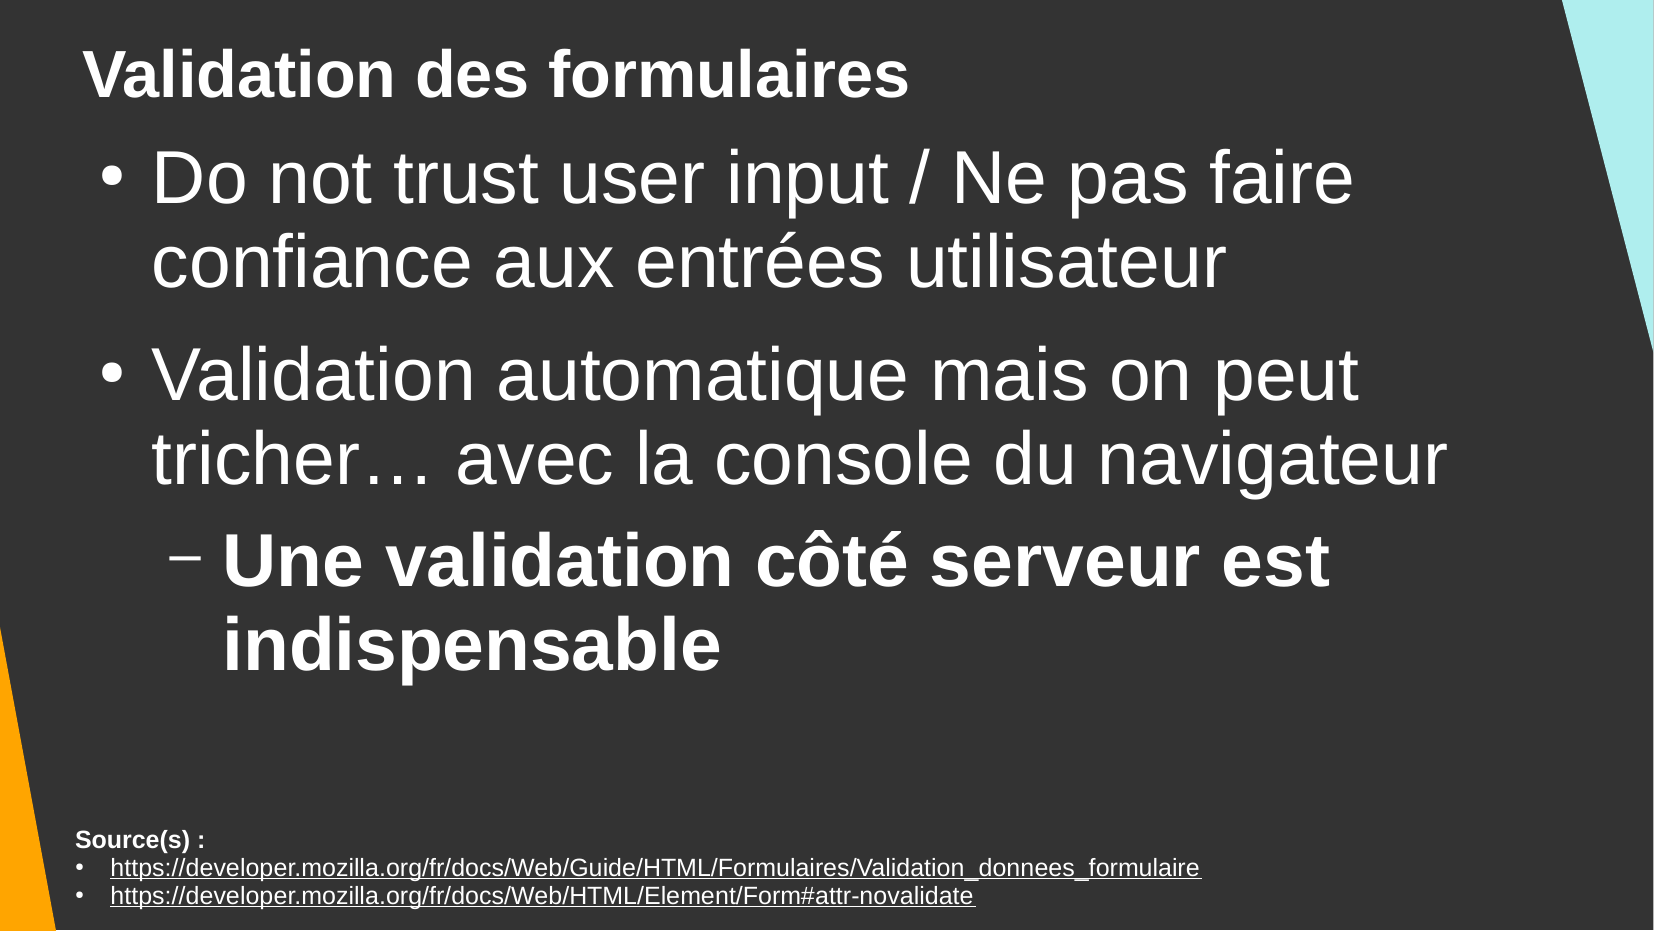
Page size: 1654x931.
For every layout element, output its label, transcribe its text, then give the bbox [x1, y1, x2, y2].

text_box Source(s) : https://developer.mozilla.org/fr/docs/Web/Guide/HTML/Formulaires/Validation_donnees_formulaire https://developer.mozilla.org/fr/docs/Web/HTML/Element/Form#attr-novalidate [60, 818, 1546, 917]
text_box [0, 627, 57, 931]
title Validation des formulaires [82, 37, 1571, 114]
list Do not trust user input / Ne pas faire confiance aux entrées utilisateur Validation automatique mais on peut tricher… avec la console du navigateur Une validation côté serveur est indispensable [80, 135, 1605, 745]
text_box [1561, 0, 1654, 355]
